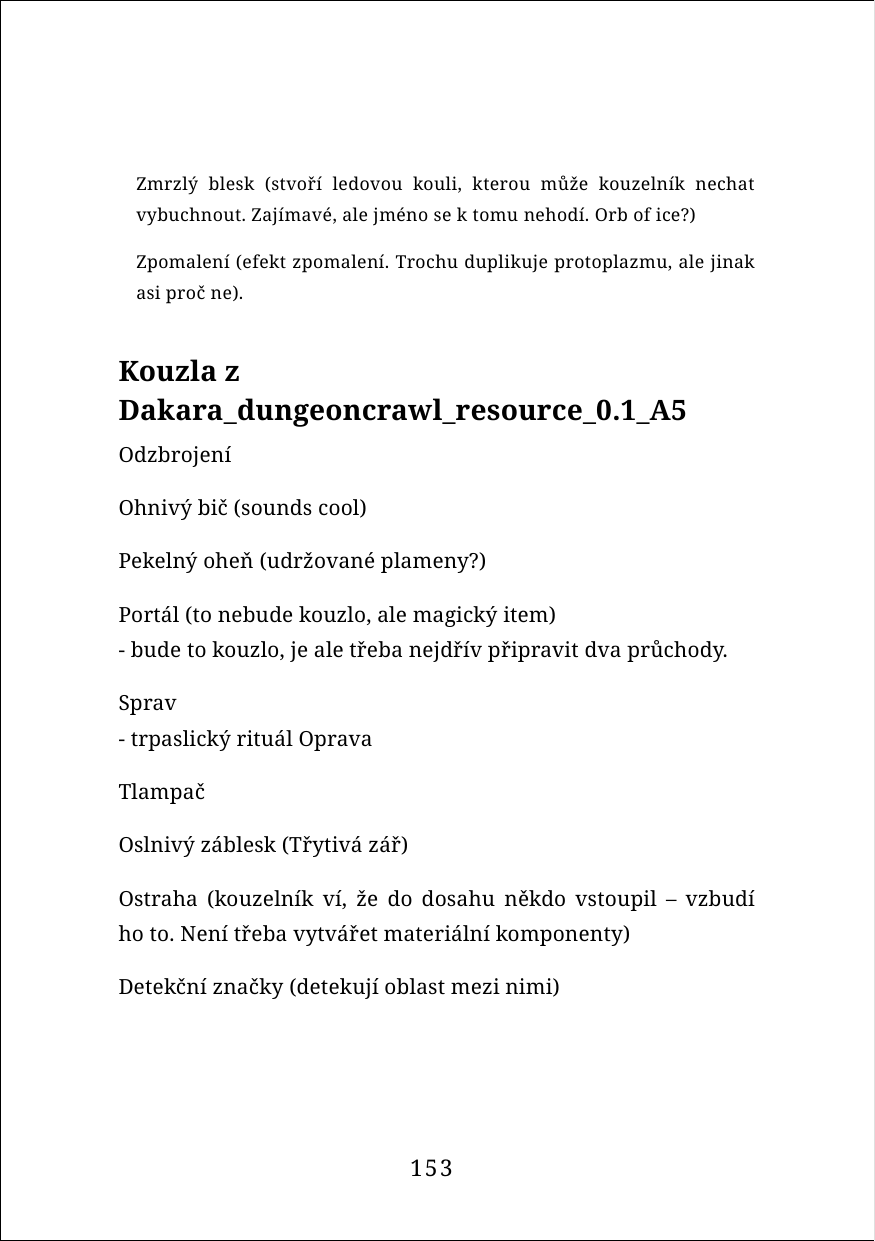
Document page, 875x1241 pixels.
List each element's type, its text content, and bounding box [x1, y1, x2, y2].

text Ostraha (kouzelník ví, že do dosahu někdo vstoupil – vzbudí ho to. Není třeba vytvářet materiální komponenty) [118, 884, 756, 948]
text Ohnivý bič (sounds cool) [118, 493, 756, 522]
text Portál (to nebude kouzlo, ale magický item) - bude to kouzlo, je ale třeba nejdřív připravit dva průchody. [118, 600, 756, 664]
text Tlampač [118, 777, 756, 806]
text Oslnivý záblesk (Třytivá zář) [118, 831, 756, 859]
subtitle Kouzla z Dakara_dungeoncrawl_resource_0.1_A5 [118, 352, 756, 428]
text Zmrzlý blesk (stvoří ledovou kouli, kterou může kouzelník nechat vybuchnout. Zajímavé, ale jméno se k tomu nehodí. Orb of ice?) [136, 172, 756, 226]
text Odzbrojení [118, 440, 756, 468]
text Sprav - trpaslický rituál Oprava [118, 688, 756, 752]
text Zpomalení (efekt zpomalení. Trochu duplikuje protoplazmu, ale jinak asi proč ne). [136, 250, 756, 304]
text Detekční značky (detekují oblast mezi nimi) [118, 972, 756, 1001]
text Pekelný oheň (udržované plameny?) [118, 547, 756, 575]
